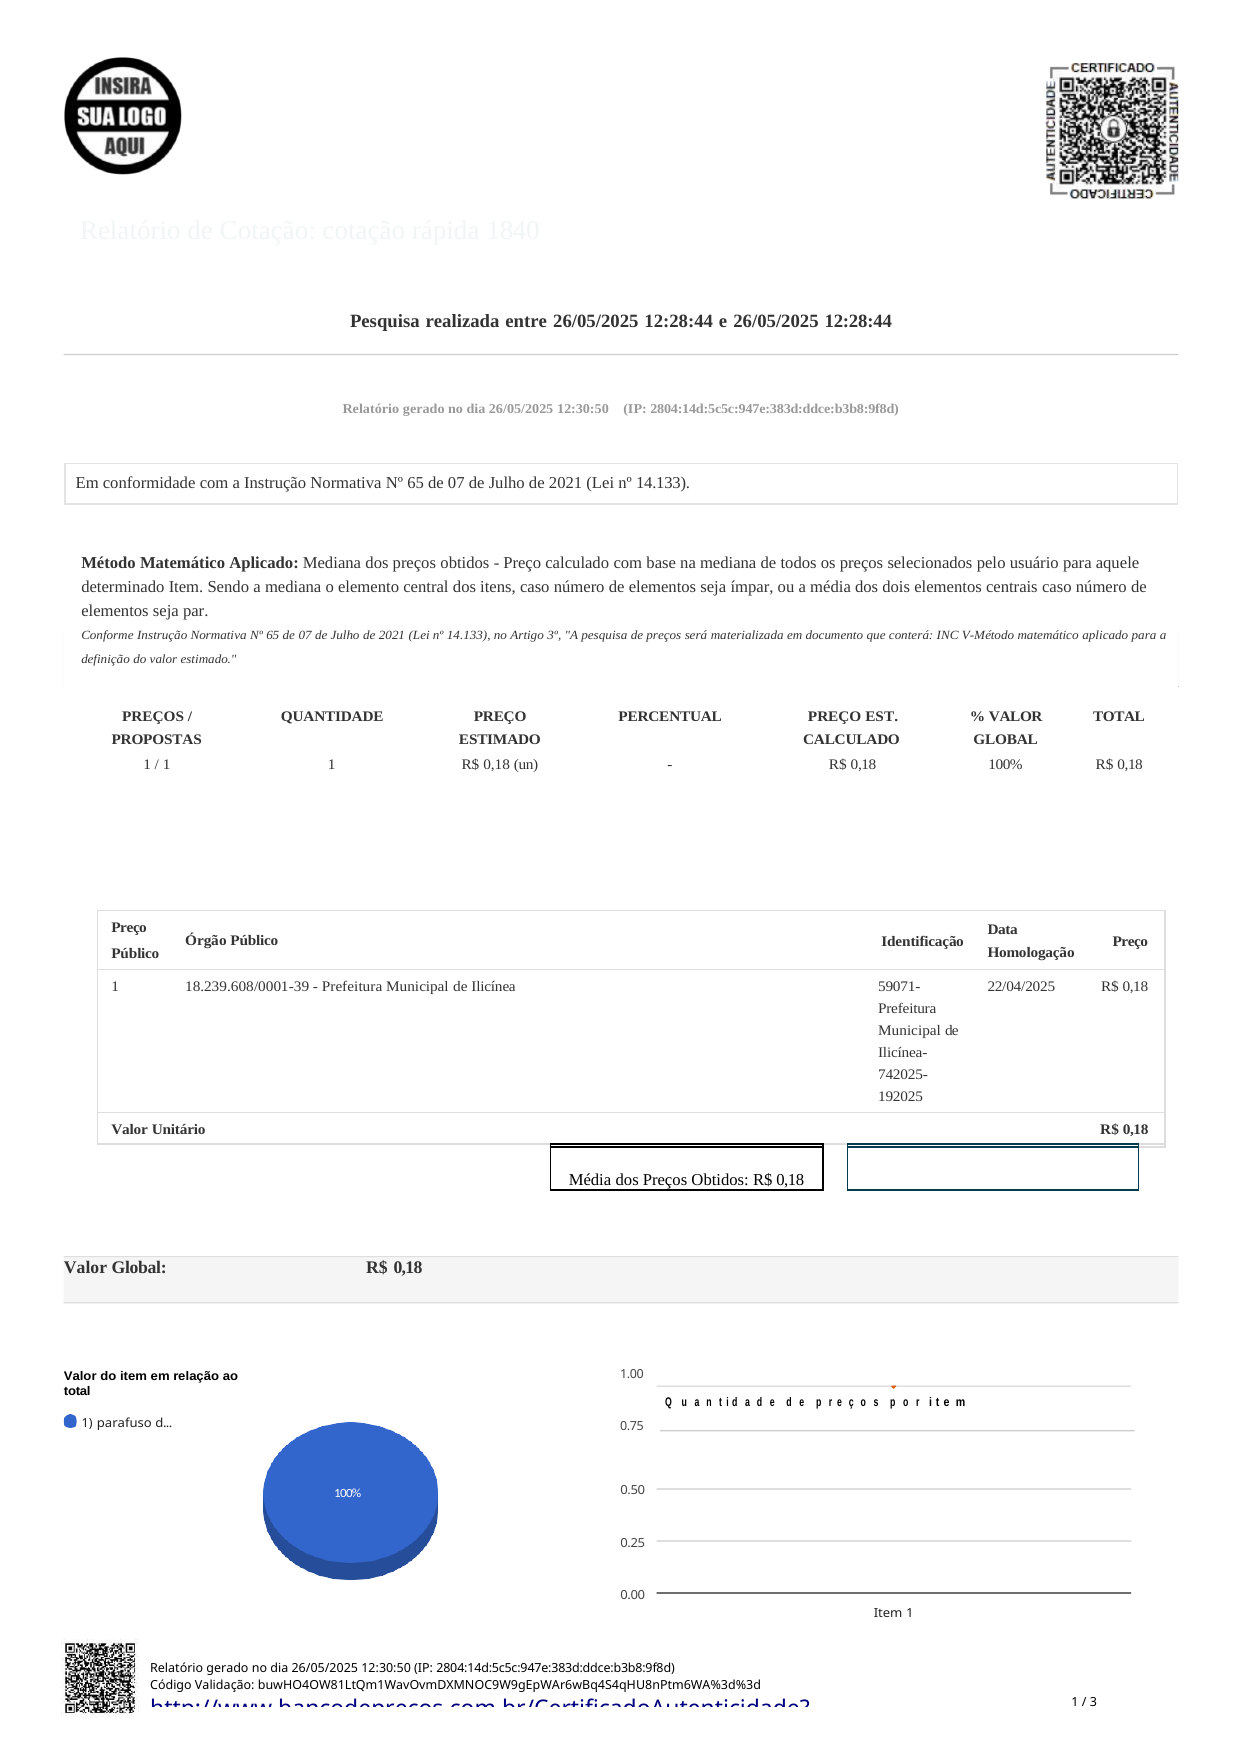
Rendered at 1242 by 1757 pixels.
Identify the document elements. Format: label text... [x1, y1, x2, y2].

table_header TOTAL [1068, 687, 1179, 751]
table_header % VALOR GLOBAL [936, 689, 1068, 751]
table_cell [1139, 1148, 1165, 1189]
table_cell [823, 970, 847, 1112]
text 0.25 [423, 1534, 1168, 1551]
table_header Identificação [550, 911, 975, 968]
text [97, 1534, 279, 1551]
table_cell Ilicínea- [848, 1040, 975, 1062]
table_cell [823, 1113, 847, 1143]
table_cell [975, 1040, 1088, 1062]
table_cell - [580, 751, 763, 789]
table_header Preço Órgão Público Público [98, 911, 550, 968]
table_cell [98, 1040, 550, 1062]
table_header QUANTIDADE [241, 689, 422, 751]
table_cell [98, 996, 550, 1018]
table_cell 1 18.239.608/0001-39 - Prefeitura Municipal de Ilicínea [98, 970, 550, 996]
table_cell R$ 0,18 [763, 751, 936, 789]
table_header PREÇOS / PROPOSTAS [65, 689, 241, 751]
text Método Matemático Aplicado: Mediana dos preços obtidos - Preço calculado com base na mediana de todos os preços selecionados pelo usuário para aquele determinado Item. Sendo a mediana o elemento central dos itens, caso número de elementos seja ímpar, ou a média dos dois elementos centrais caso número de elementos seja par. [81, 553, 1178, 619]
table_cell 1 [241, 751, 422, 789]
table_cell [98, 1062, 550, 1084]
table_header PERCENTUAL [580, 689, 763, 751]
table_cell [98, 1018, 550, 1040]
table_cell [1088, 1084, 1164, 1112]
table_cell [975, 1113, 1088, 1143]
table_cell [1088, 1018, 1164, 1040]
table_cell 192025 [848, 1084, 975, 1112]
text Item 1 [605, 1604, 1182, 1621]
table_cell [1088, 996, 1164, 1018]
table_cell 59071- [848, 970, 975, 996]
text 1.00 [620, 1365, 645, 1382]
table_cell 742025- [848, 1062, 975, 1084]
text Em conformidade com a Instrução Normativa Nº 65 de 07 de Julho de 2021 (Lei nº 14.133). [75, 473, 1177, 492]
text Valor do item em relação ao total [64, 1369, 267, 1398]
text 0.75 [620, 1417, 645, 1434]
table_cell R$ 0,18 [1088, 970, 1164, 996]
text 0.00 [97, 1586, 1168, 1603]
table_header Preço [1088, 911, 1164, 968]
table_cell [550, 1113, 823, 1142]
text Relatório de Cotação: cotação rápida 1840 [80, 214, 1178, 246]
table_cell [97, 1145, 550, 1189]
table_cell [98, 1084, 550, 1112]
table_cell R$ 0,18 [1068, 751, 1179, 789]
table_cell Média dos Preços Obtidos: R$ 0,18 [551, 1172, 822, 1189]
text [97, 1481, 264, 1498]
table_cell [975, 1018, 1088, 1040]
text 0.50 [438, 1481, 1168, 1498]
table_header Data Homologação [975, 911, 1088, 968]
table_cell R$ 0,18 [1088, 1113, 1164, 1143]
table_cell [824, 1145, 847, 1189]
table_cell 100% [936, 751, 1068, 789]
table_cell [975, 1084, 1088, 1112]
table_cell 22/04/2025 [975, 970, 1088, 996]
text Conforme Instrução Normativa Nº 65 de 07 de Julho de 2021 (Lei nº 14.133), no Artigo 3º, "A pesquisa de preços será materializada em documento que conterá: INC V-Método matemático aplicado para a definição do valor estimado." [81, 628, 1178, 666]
table_cell R$ 0,18 (un) [422, 751, 580, 789]
text Pesquisa realizada entre 26/05/2025 12:28:44 e 26/05/2025 12:28:44 [97, 310, 1144, 332]
table_cell [848, 1113, 975, 1143]
list parafuso d... [81, 1414, 267, 1431]
table_cell Municipal de [848, 1018, 975, 1040]
text QQuuaannttiiddaaddee ddee pprreeççooss ppoorr iitteemm [665, 1389, 1183, 1410]
table_cell [975, 996, 1088, 1018]
table_cell Mediana dos Preços Obtidos: R$ 0,18 [848, 1148, 1138, 1189]
text Relatório gerado no dia 26/05/2025 12:30:50 (IP: 2804:14d:5c5c:947e:383d:ddce:b3b8:9f8d) [97, 401, 1144, 417]
table_cell [550, 970, 823, 1112]
table_header PREÇO ESTIMADO [422, 689, 580, 751]
table_cell 1 / 1 [65, 751, 241, 789]
table_cell [1088, 1040, 1164, 1062]
table_header PREÇO EST. CALCULADO [763, 689, 936, 751]
table_cell Valor Unitário [98, 1113, 550, 1143]
table_cell [1088, 1062, 1164, 1084]
table_cell [975, 1062, 1088, 1084]
table_cell Prefeitura [848, 996, 975, 1018]
